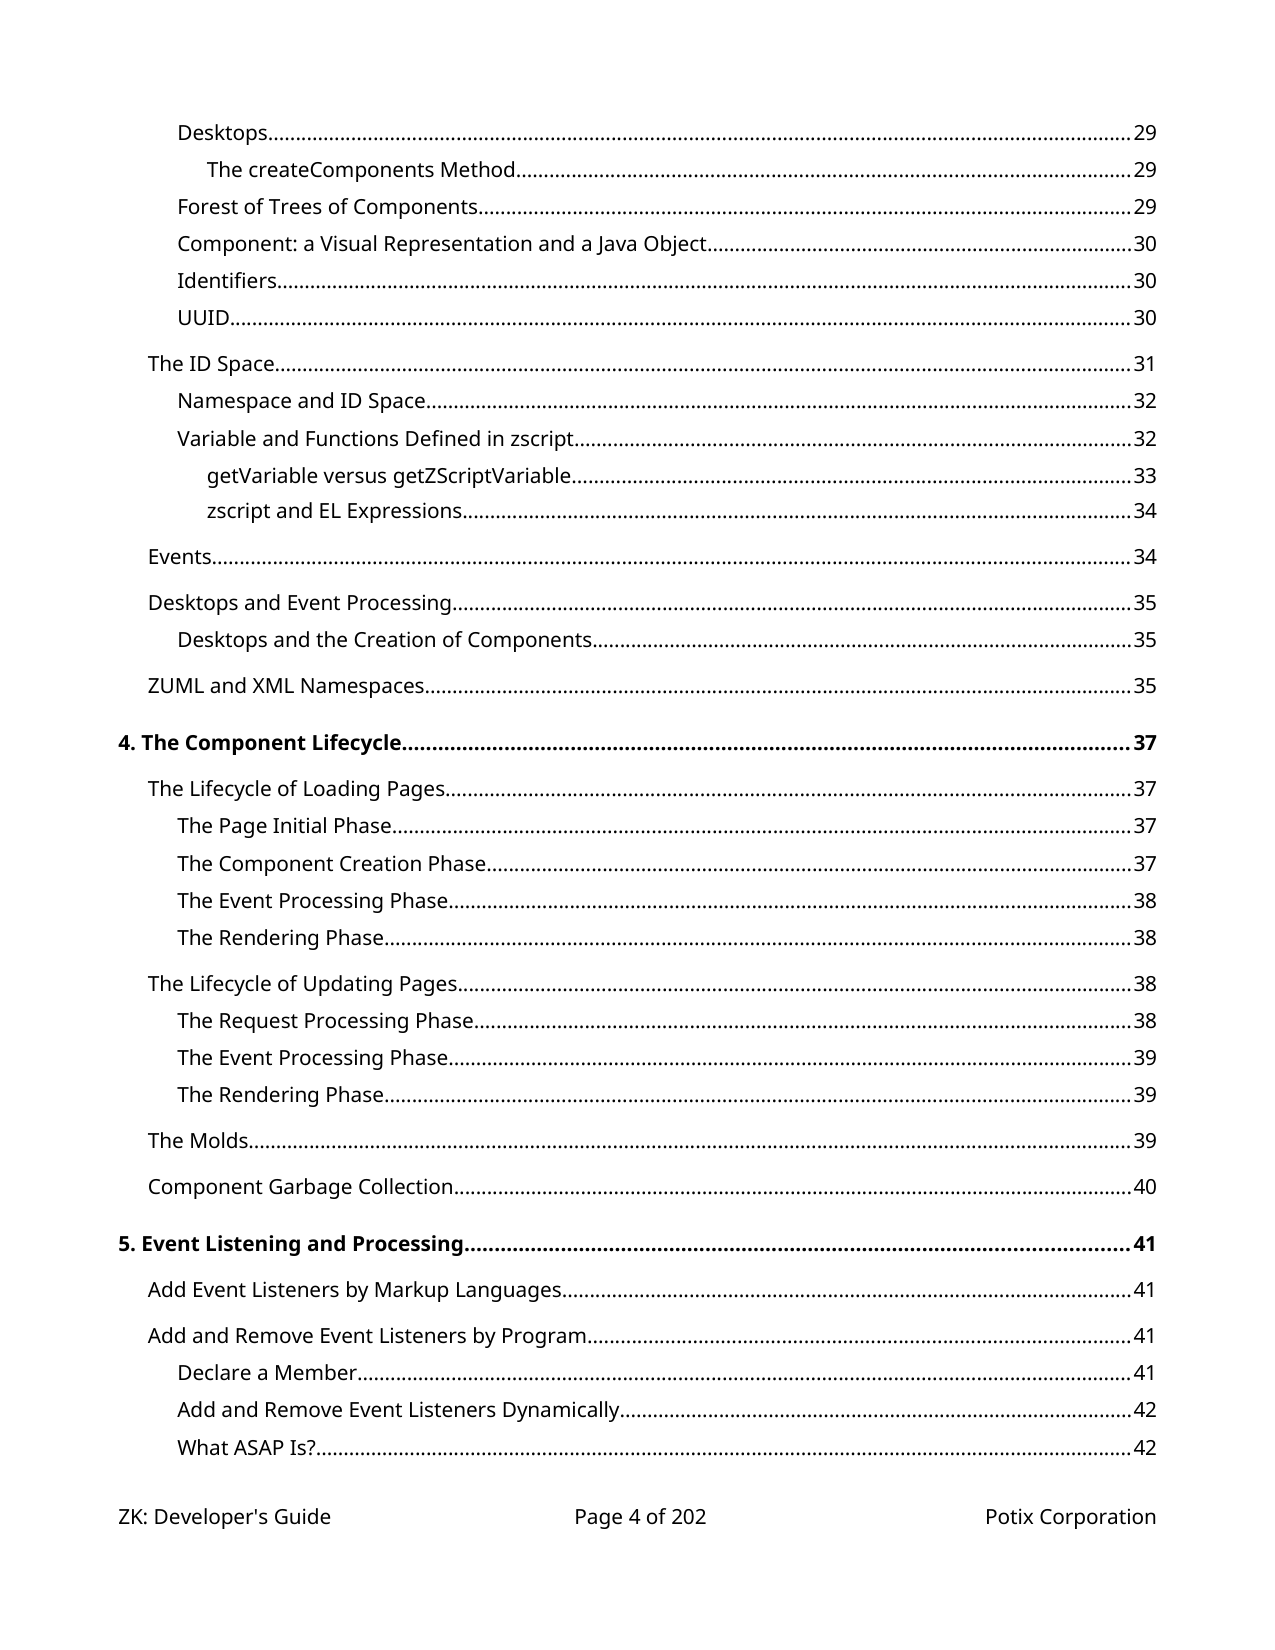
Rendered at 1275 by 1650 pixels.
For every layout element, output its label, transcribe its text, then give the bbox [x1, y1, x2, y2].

text Variable and Functions Defined in zscript 32 [177, 424, 1157, 452]
text What ASAP Is? 42 [177, 1433, 1157, 1461]
text Add Event Listeners by Markup Languages 41 [148, 1276, 1157, 1304]
text Namespace and ID Space 32 [177, 387, 1157, 415]
text Forest of Trees of Components 29 [177, 192, 1157, 221]
text The Lifecycle of Updating Pages 38 [148, 969, 1157, 997]
text The Event Processing Phase 38 [177, 886, 1157, 914]
text The createComponents Method 29 [207, 155, 1157, 183]
text zscript and EL Expressions 34 [207, 496, 1157, 524]
text Component: a Visual Representation and a Java Object 30 [177, 229, 1157, 258]
text ZUML and XML Namespaces 35 [148, 671, 1157, 699]
text Desktops and Event Processing 35 [148, 588, 1157, 616]
text 5. Event Listening and Processing 41 [118, 1229, 1157, 1258]
text getVariable versus getZScriptVariable 33 [207, 461, 1157, 489]
text The Rendering Phase 39 [177, 1080, 1157, 1108]
text Desktops 29 [177, 118, 1157, 146]
text The Lifecycle of Loading Pages 37 [148, 774, 1157, 803]
text The Request Processing Phase 38 [177, 1006, 1157, 1034]
text Component Garbage Collection 40 [148, 1172, 1157, 1200]
text Desktops and the Creation of Components 35 [177, 625, 1157, 653]
text Add and Remove Event Listeners Dynamically 42 [177, 1396, 1157, 1424]
text The Rendering Phase 38 [177, 923, 1157, 951]
text Declare a Member 41 [177, 1358, 1157, 1387]
text The Page Initial Phase 37 [177, 812, 1157, 840]
text Events 34 [148, 542, 1157, 570]
text Identifiers 30 [177, 266, 1157, 295]
text Add and Remove Event Listeners by Program 41 [148, 1321, 1157, 1350]
text The Component Creation Phase 37 [177, 849, 1157, 877]
text 4. The Component Lifecycle 37 [118, 728, 1157, 757]
text The Event Processing Phase 39 [177, 1043, 1157, 1071]
text The Molds 39 [148, 1126, 1157, 1154]
text The ID Space 31 [148, 349, 1157, 378]
text UUID 30 [177, 303, 1157, 332]
